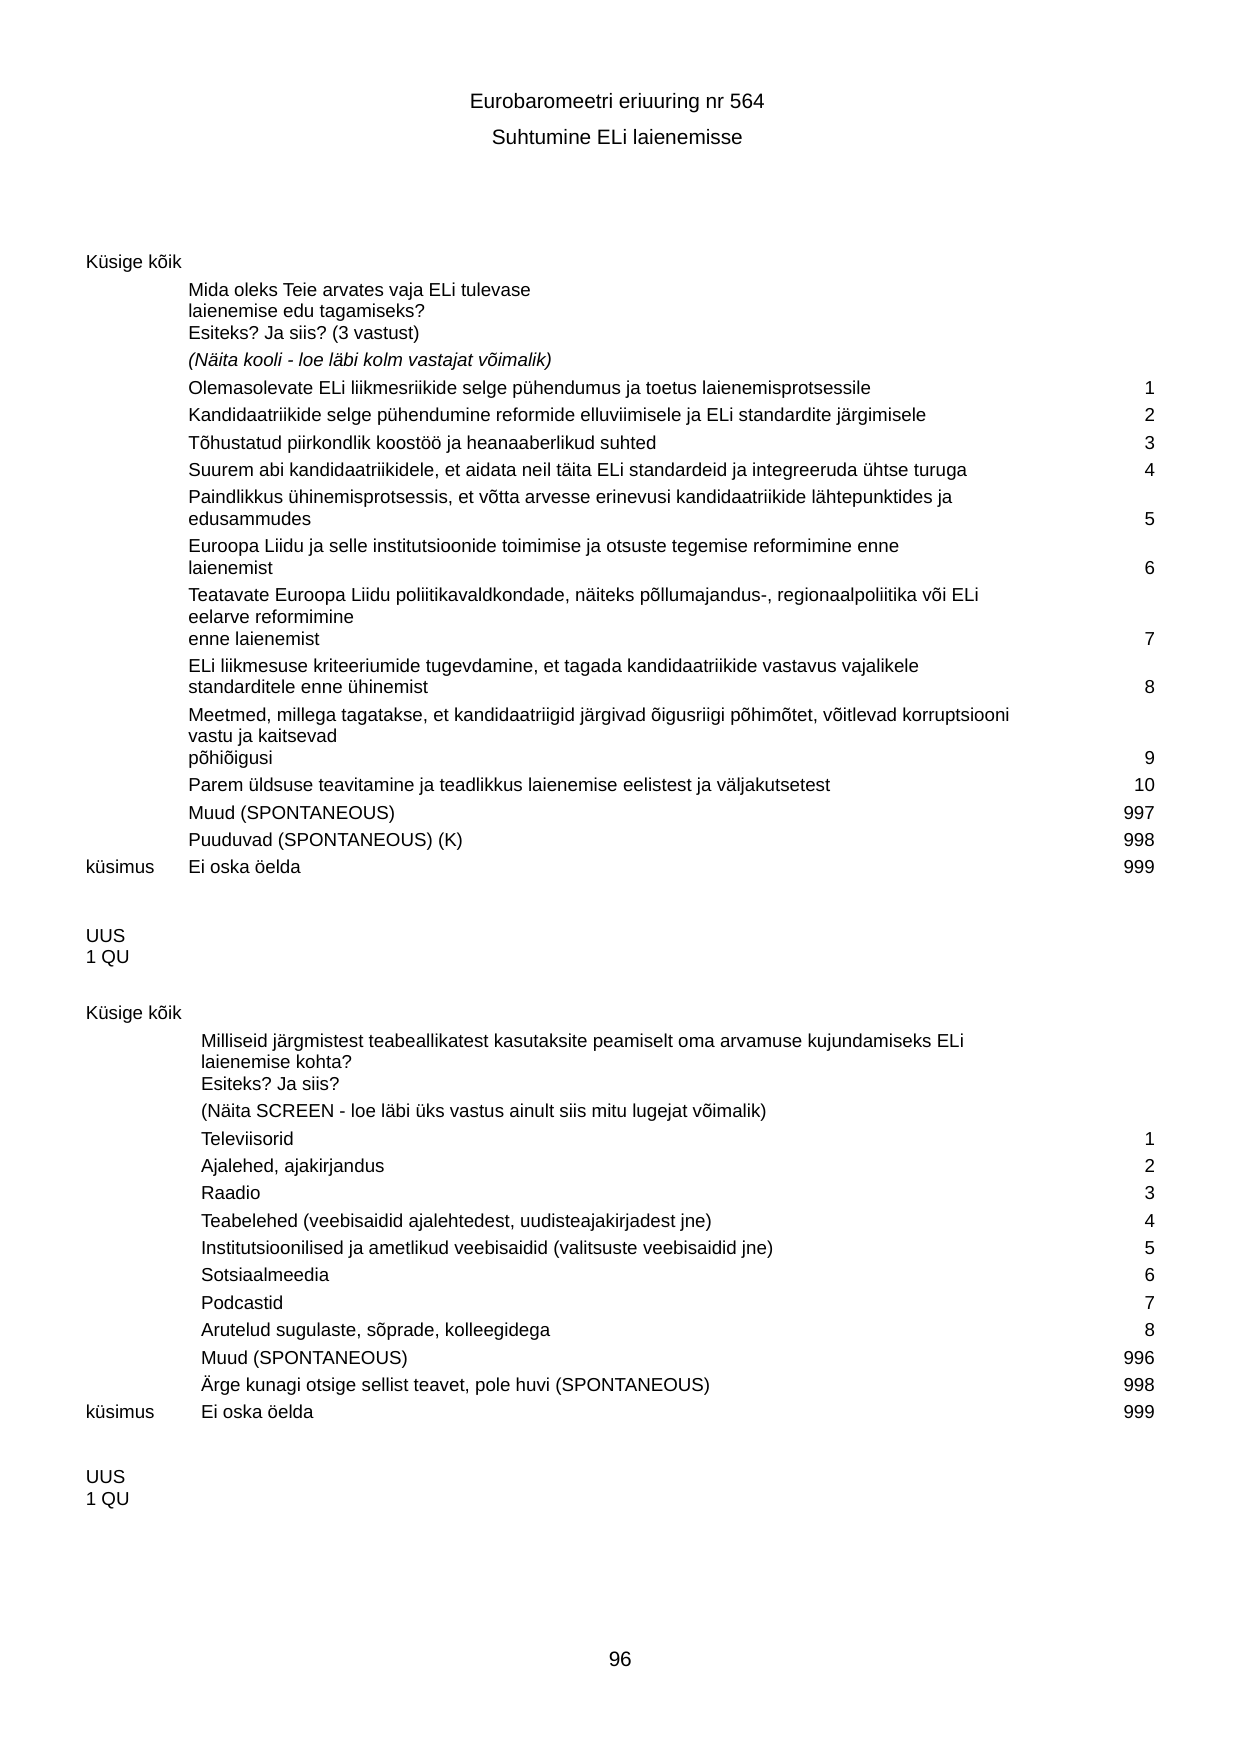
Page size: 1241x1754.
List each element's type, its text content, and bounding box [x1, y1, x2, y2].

table_cell 2 [1038, 1152, 1157, 1179]
table_cell [1046, 1026, 1157, 1097]
table_cell Ei oska öelda [185, 854, 1038, 881]
table_cell Institutsioonilised ja ametlikud veebisaidid (valitsuste veebisaidid jne) [198, 1234, 1038, 1261]
table_cell Tõhustatud piirkondlik koostöö ja heanaaberlikud suhted [185, 429, 1038, 456]
table_cell Podcastid [198, 1289, 1038, 1316]
table_cell [185, 1513, 198, 1546]
table_cell [1038, 881, 1157, 913]
table_cell Kandidaatriikide selge pühendumine reformide elluviimisele ja ELi standardite järgimisele [185, 401, 1038, 428]
table_cell 1 [1038, 1124, 1157, 1152]
table_cell [1046, 1097, 1157, 1124]
table_cell 7 [1038, 1289, 1157, 1316]
table_cell [1038, 1513, 1046, 1546]
table_cell 10 [1038, 771, 1157, 799]
table_cell Suurem abi kandidaatriikidele, et aidata neil täita ELi standardeid ja integreeruda ühtse turuga [185, 456, 1038, 483]
table_cell [198, 1513, 1038, 1546]
table_cell Euroopa Liidu ja selle institutsioonide toimimise ja otsuste tegemise reformimine enne laienemist [185, 532, 1038, 581]
table_cell 8 [1038, 1316, 1157, 1343]
table_cell [1038, 1426, 1157, 1457]
table_cell 998 [1038, 826, 1157, 853]
table_cell 997 [1038, 799, 1157, 826]
table_cell Teabelehed (veebisaidid ajalehtedest, uudisteajakirjadest jne) [198, 1207, 1038, 1234]
table_cell 1 [1038, 374, 1157, 401]
table_cell 4 [1038, 1207, 1157, 1234]
table_cell (Näita kooli - loe läbi kolm vastajat võimalik) [185, 346, 1046, 374]
table_cell 3 [1038, 429, 1157, 456]
table_cell [1046, 276, 1157, 346]
table_cell Ei oska öelda [198, 1398, 1038, 1426]
table_cell 4 [1038, 456, 1157, 483]
table_cell [1046, 971, 1157, 1026]
table_cell Ärge kunagi otsige sellist teavet, pole huvi (SPONTANEOUS) [198, 1371, 1038, 1398]
table_cell 999 [1038, 1398, 1157, 1426]
table_header Küsige kõik [83, 220, 1046, 276]
table_cell Meetmed, millega tagatakse, et kandidaatriigid järgivad õigusriigi põhimõtet, võitlevad korruptsiooni vastu ja kaitsevad põhiõigusi [185, 701, 1038, 771]
table_cell 2 [1038, 401, 1157, 428]
table_cell 9 [1038, 701, 1157, 771]
table_cell Parem üldsuse teavitamine ja teadlikkus laienemise eelistest ja väljakutsetest [185, 771, 1038, 799]
table_cell [1046, 346, 1157, 374]
table_cell 8 [1038, 652, 1157, 701]
table_cell [1046, 913, 1157, 971]
table_cell 6 [1038, 532, 1157, 581]
table_cell [185, 881, 1038, 913]
table_cell 998 [1038, 1371, 1157, 1398]
table_cell Puuduvad (SPONTANEOUS) (K) [185, 826, 1038, 853]
table_cell 999 [1038, 854, 1157, 881]
table_cell 3 [1038, 1179, 1157, 1207]
table_cell Muud (SPONTANEOUS) [185, 799, 1038, 826]
table_header [1046, 220, 1157, 276]
table_cell (Näita SCREEN - loe läbi üks vastus ainult siis mitu lugejat võimalik) [198, 1097, 1046, 1124]
table_cell [1046, 1513, 1157, 1546]
table_cell Arutelud sugulaste, sõprade, kolleegidega [198, 1316, 1038, 1343]
table_cell Ajalehed, ajakirjandus [198, 1152, 1038, 1179]
table_cell [198, 1426, 1038, 1457]
table_cell 996 [1038, 1344, 1157, 1371]
table_cell Televiisorid [198, 1124, 1038, 1152]
table_cell 5 [1038, 1234, 1157, 1261]
table_cell UUS 1 QU [83, 913, 1046, 971]
table_cell Küsige kõik [83, 971, 1046, 1026]
table_cell [83, 881, 185, 913]
table_cell ELi liikmesuse kriteeriumide tugevdamine, et tagada kandidaatriikide vastavus vajalikele standarditele enne ühinemist [185, 652, 1038, 701]
table_cell Milliseid järgmistest teabeallikatest kasutaksite peamiselt oma arvamuse kujundamiseks ELi laienemise kohta? Esiteks? Ja siis? [198, 1026, 1046, 1097]
table_cell [83, 1513, 185, 1546]
table_cell [1046, 1457, 1157, 1512]
table_cell Paindlikkus ühinemisprotsessis, et võtta arvesse erinevusi kandidaatriikide lähtepunktides ja edusammudes [185, 483, 1038, 532]
table_cell 5 [1038, 483, 1157, 532]
table_cell [83, 1426, 198, 1457]
table_cell küsimus [83, 276, 185, 881]
table_cell Mida oleks Teie arvates vaja ELi tulevase laienemise edu tagamiseks? Esiteks? Ja siis? (3 vastust) [185, 276, 1046, 346]
table_cell 6 [1038, 1261, 1157, 1289]
table_cell UUS 1 QU [83, 1457, 1046, 1512]
table_cell 7 [1038, 581, 1157, 652]
table_cell küsimus [83, 1026, 198, 1426]
table_cell Raadio [198, 1179, 1038, 1207]
table_cell Sotsiaalmeedia [198, 1261, 1038, 1289]
table_cell Muud (SPONTANEOUS) [198, 1344, 1038, 1371]
table_cell Teatavate Euroopa Liidu poliitikavaldkondade, näiteks põllumajandus-, regionaalpoliitika või ELi eelarve reformimine enne laienemist [185, 581, 1038, 652]
table_cell Olemasolevate ELi liikmesriikide selge pühendumus ja toetus laienemisprotsessile [185, 374, 1038, 401]
